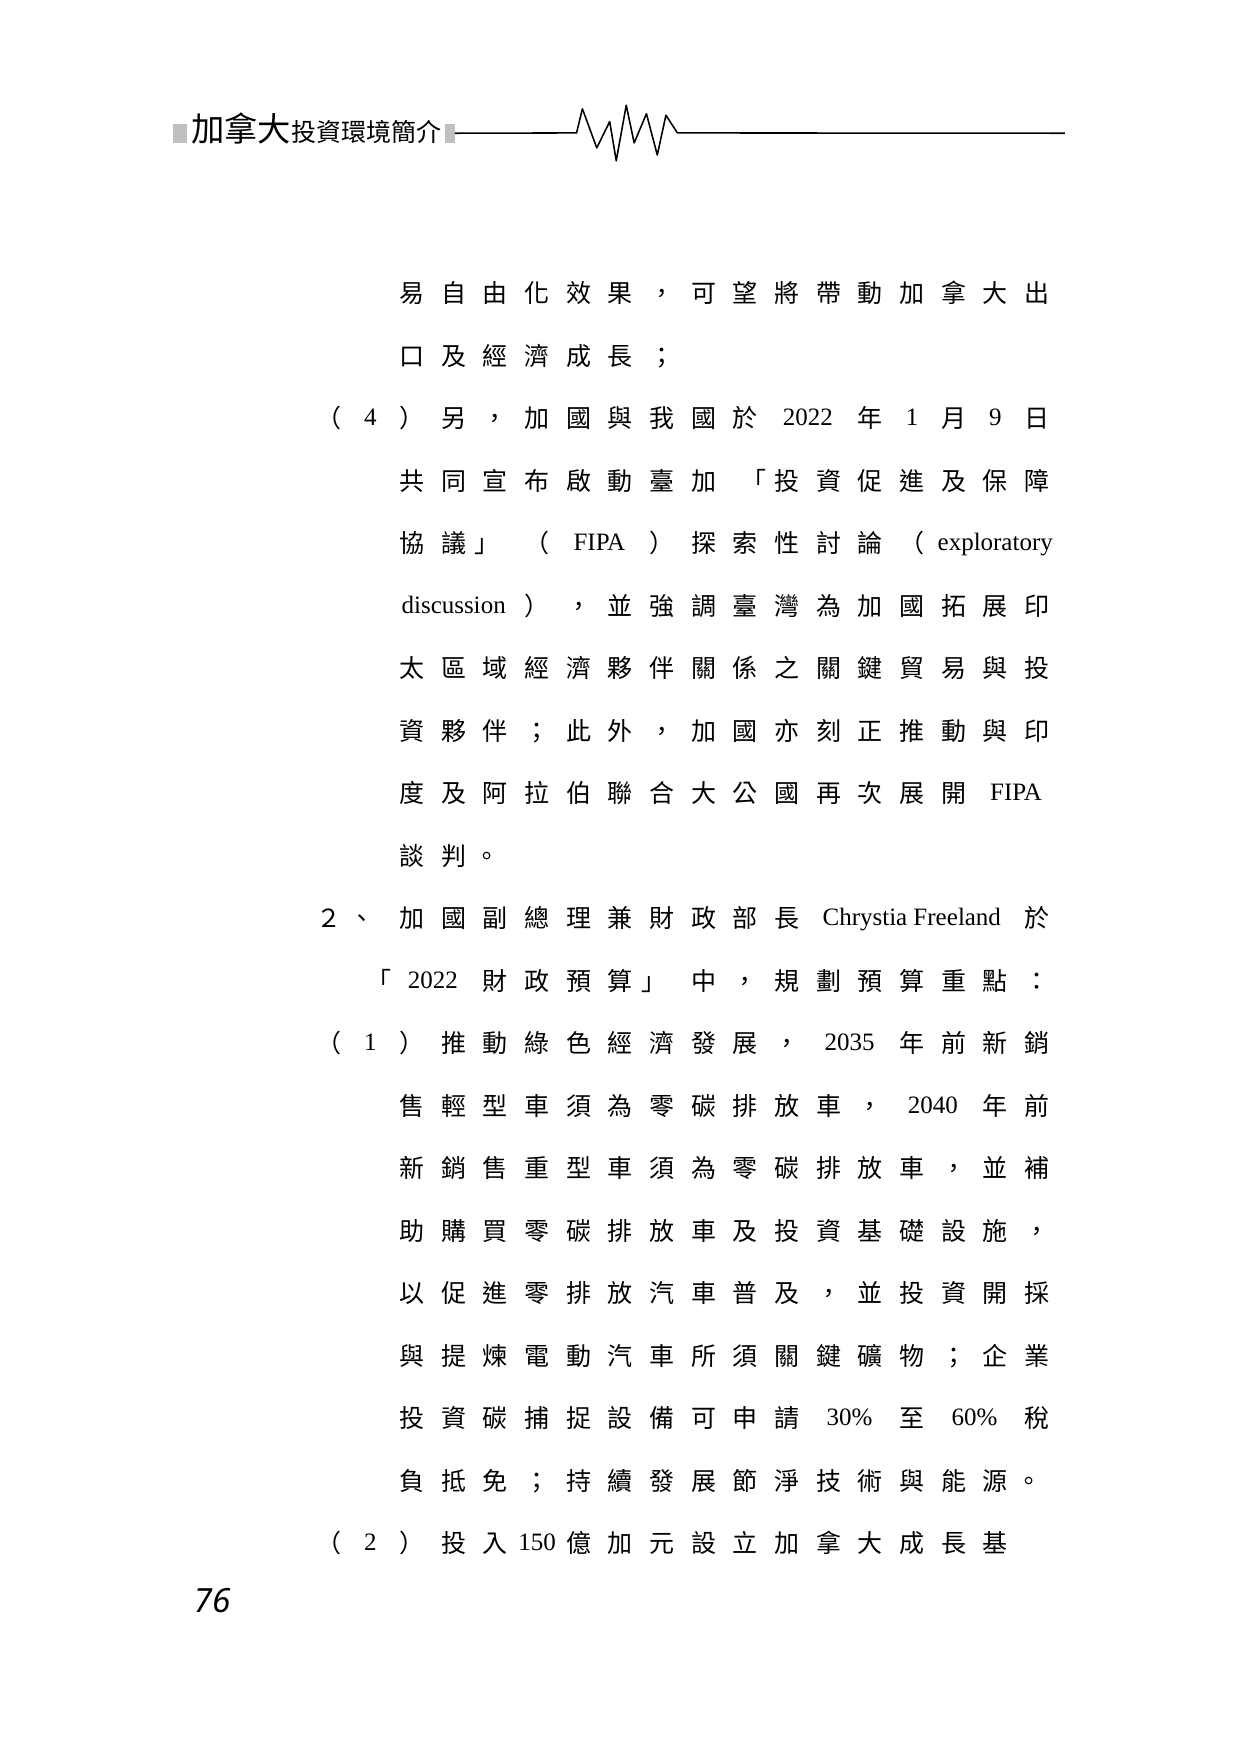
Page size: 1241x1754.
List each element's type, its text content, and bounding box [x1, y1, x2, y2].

text ２、加國副總理兼財政部長Chrystia Freeland於「2022財政預算」中，規劃預算重點： [281, 875, 1058, 1000]
text （2）投入150億加元設立加拿大成長基 [306, 1500, 1058, 1563]
text （1）推動綠色經濟發展，2035年前新銷售輕型車須為零碳排放車，2040年前新銷售重型車須為零碳排放車，並補助購買零碳排放車及投資基礎設施，以促進零排放汽車普及，並投資開採與提煉電動汽車所須關鍵礦物；企業投資碳捕捉設備可申請30%至60%稅負抵免；持續發展節淨技術與能源。 [306, 1000, 1058, 1500]
text 易自由化效果，可望將帶動加拿大出口及經濟成長； [306, 250, 1058, 375]
text （4）另，加國與我國於2022年1月9日共同宣布啟動臺加「投資促進及保障協議」（FIPA）探索性討論（exploratory discussion），並強調臺灣為加國拓展印太區域經濟夥伴關係之關鍵貿易與投資夥伴；此外，加國亦刻正推動與印度及阿拉伯聯合大公國再次展開FIPA談判。 [306, 375, 1058, 875]
